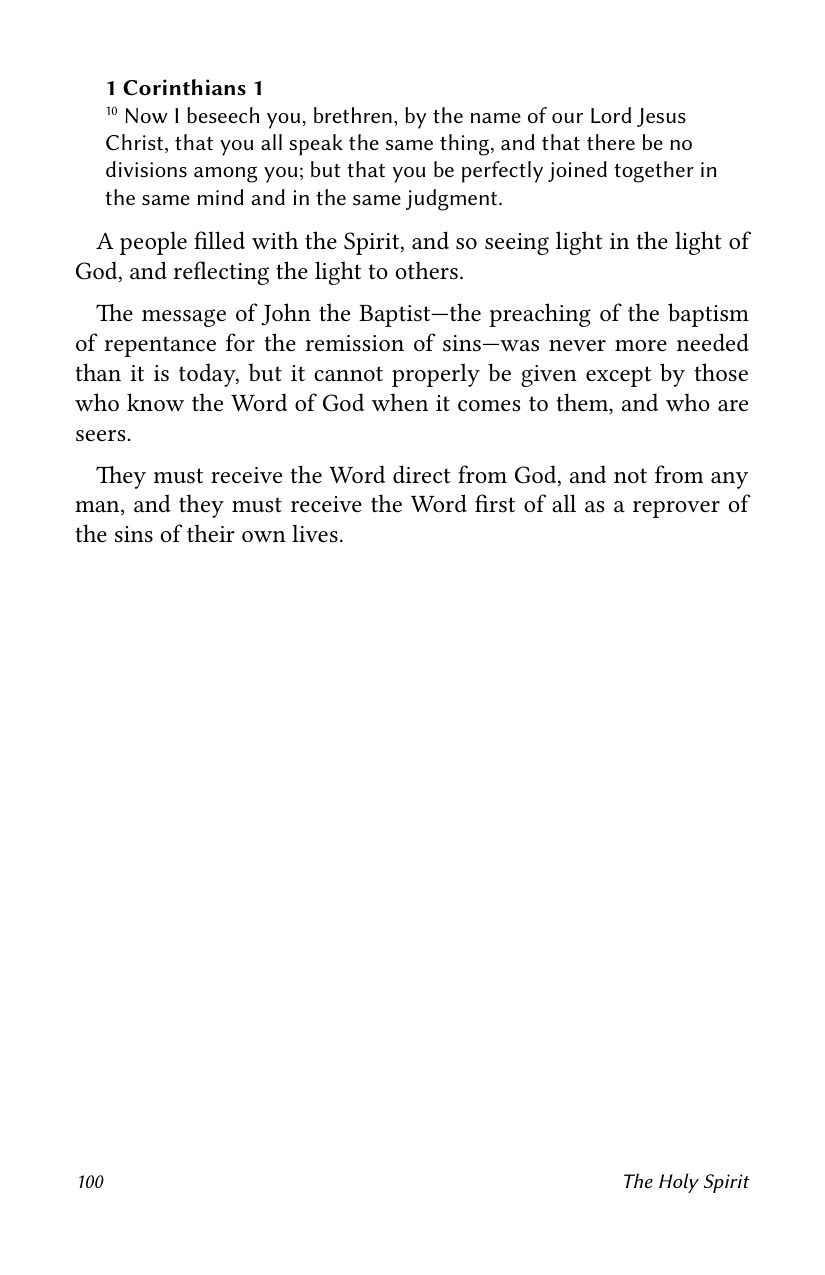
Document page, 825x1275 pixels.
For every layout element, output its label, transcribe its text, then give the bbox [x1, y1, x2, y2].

text 10 Now I beseech you, brethren, by the name of our Lord Jesus Christ, that you all speak the same thing, and that there be no divisions among you; but that you be perfectly joined together in the same mind and in the same judgment. [105, 103, 720, 211]
text They must receive the Word direct from God, and not from any man, and they must receive the Word first of all as a reprover of the sins of their own lives. [75, 461, 750, 549]
text A people filled with the Spirit, and so seeing light in the light of God, and reflecting the light to others. [75, 227, 750, 286]
text 1 Corinthians 1 [105, 75, 750, 101]
text The message of John the Baptist—the preaching of the baptism of repentance for the remission of sins—was never more needed than it is today, but it cannot properly be given except by those who know the Word of God when it comes to them, and who are seers. [75, 299, 750, 447]
